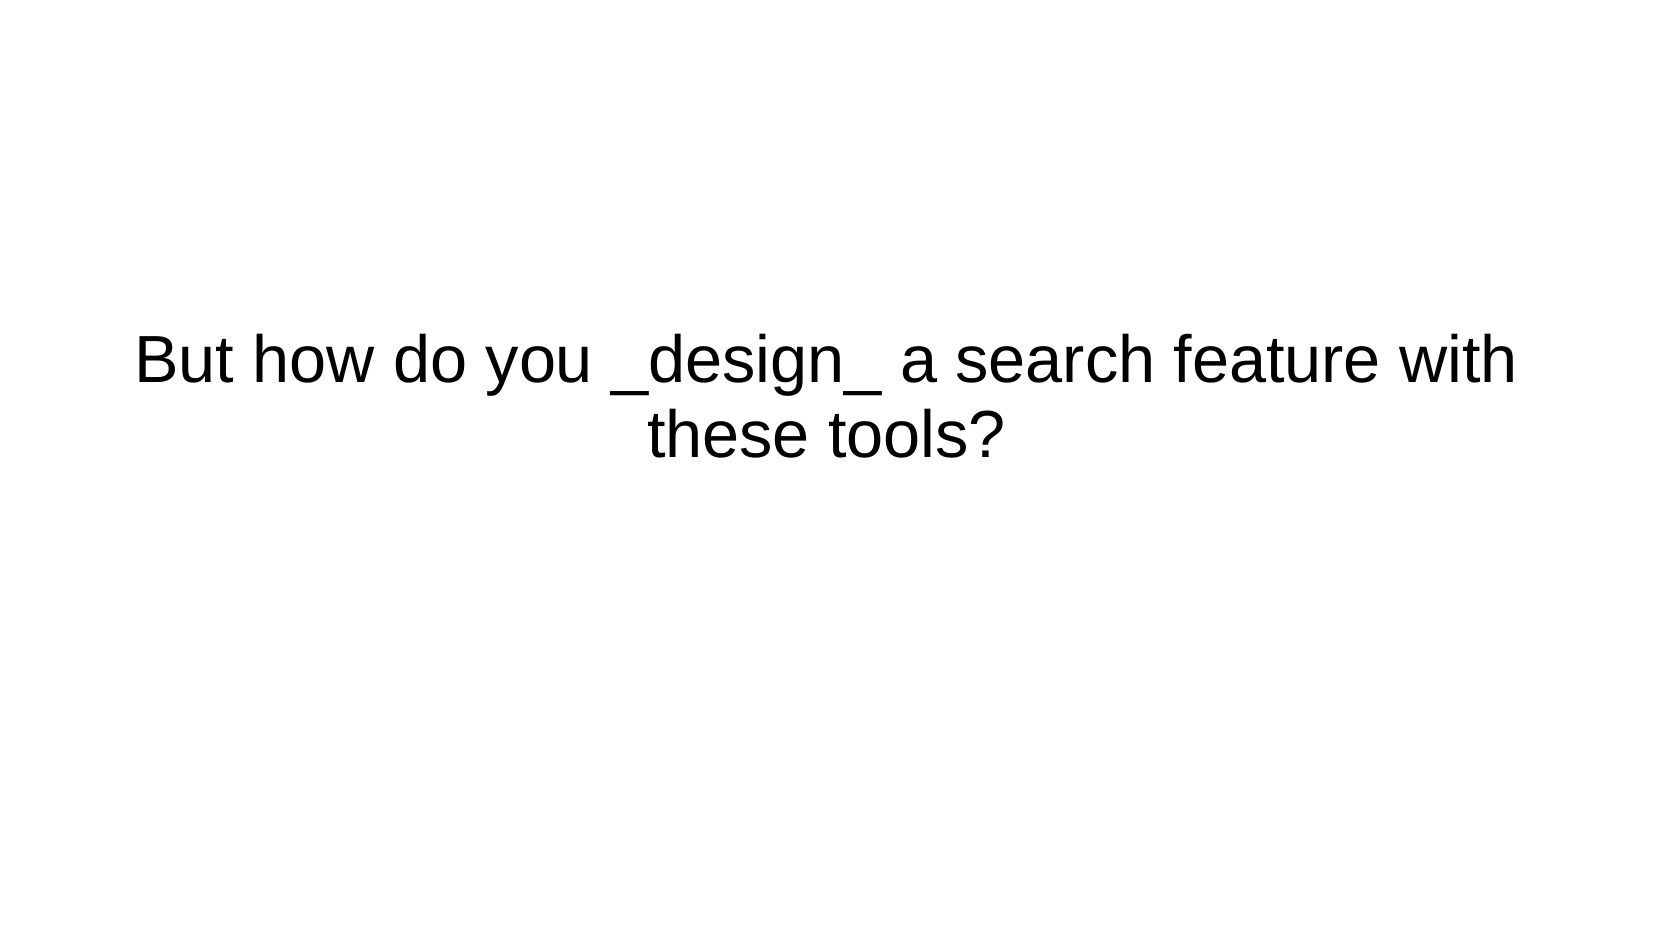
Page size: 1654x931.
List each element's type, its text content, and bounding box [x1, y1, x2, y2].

subtitle But how do you _design_ a search feature with these tools? [82, 37, 1571, 757]
